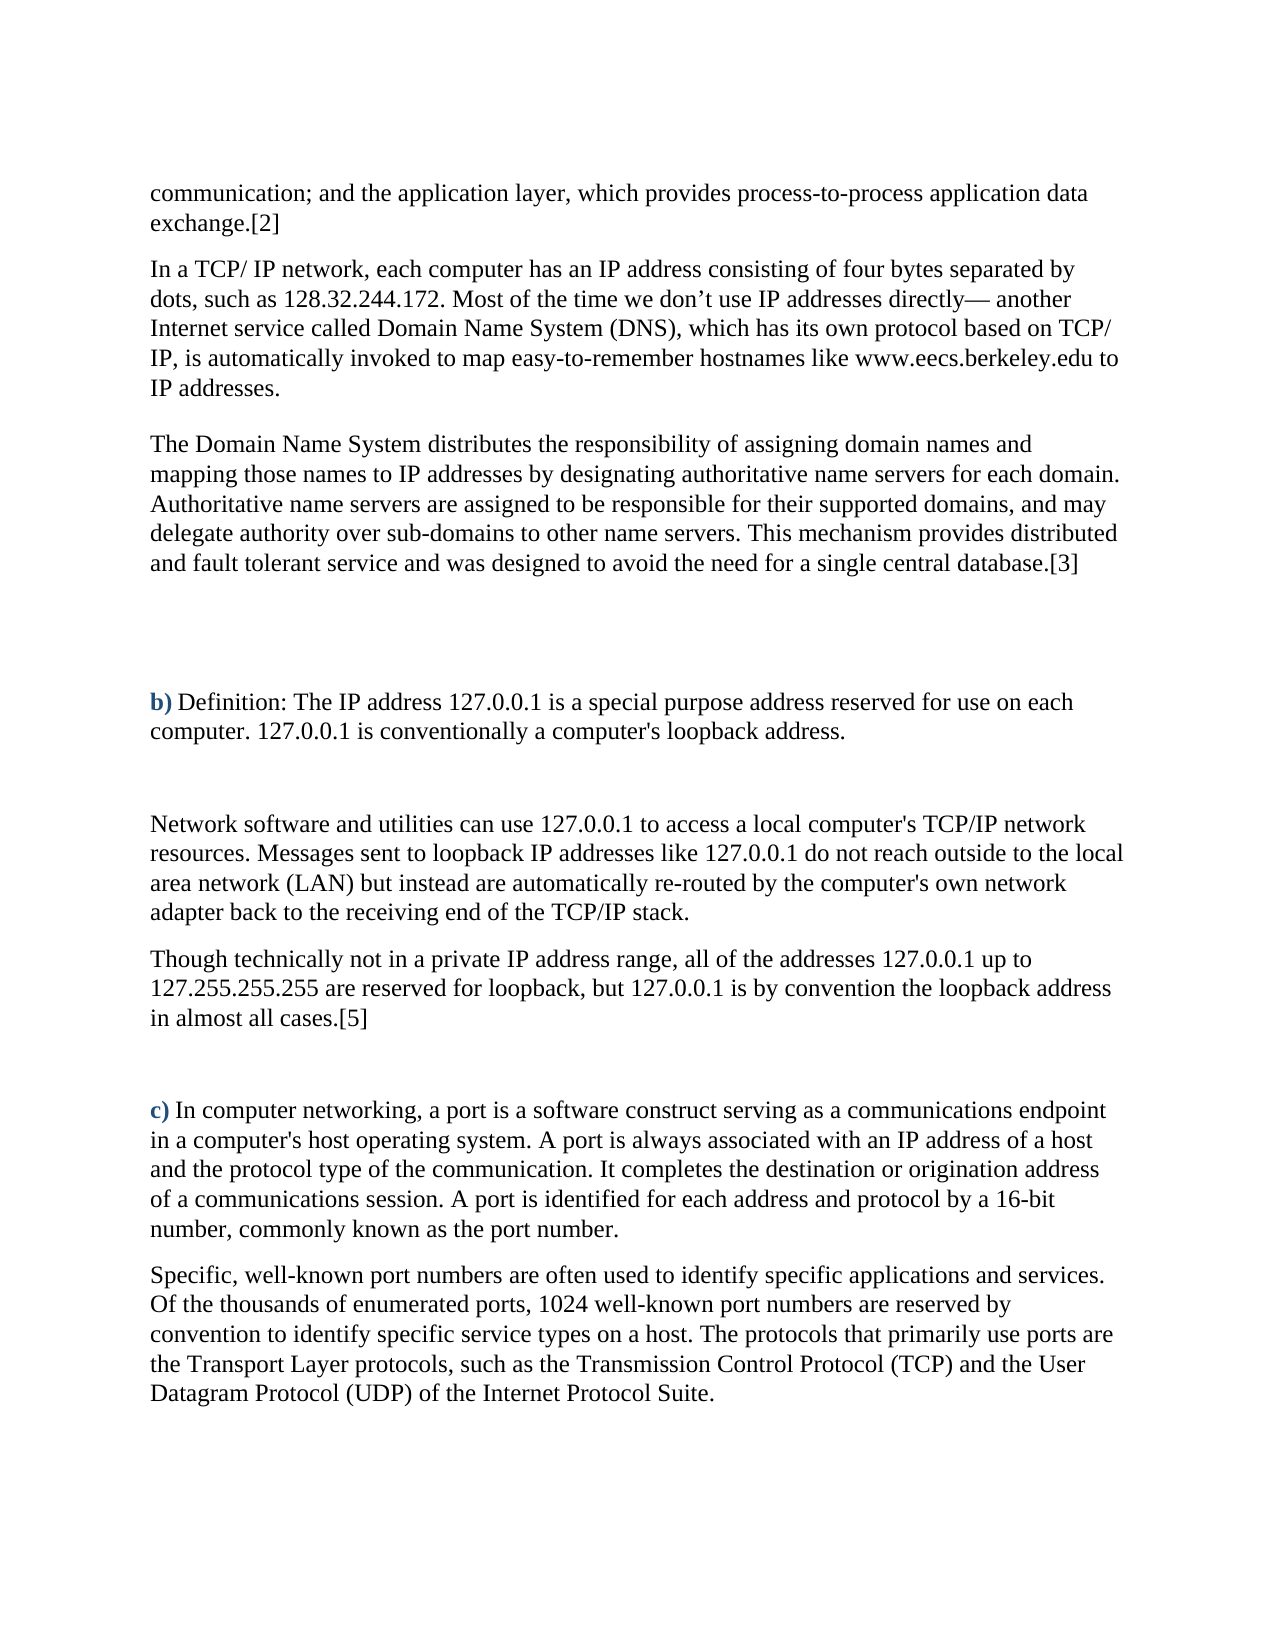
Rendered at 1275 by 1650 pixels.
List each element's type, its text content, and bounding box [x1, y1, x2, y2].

text Network software and utilities can use 127.0.0.1 to access a local computer's TCP/IP network resources. Messages sent to loopback IP addresses like 127.0.0.1 do not reach outside to the local area network (LAN) but instead are automatically re-routed by the computer's own network adapter back to the receiving end of the TCP/IP stack. [150, 810, 1125, 926]
text communication; and the application layer, which provides process-to-process application data exchange.[2] [150, 179, 1125, 237]
text c) In computer networking, a port is a software construct serving as a communications endpoint in a computer's host operating system. A port is always associated with an IP address of a host and the protocol type of the communication. It completes the destination or origination address of a communications session. A port is identified for each address and protocol by a 16-bit number, commonly known as the port number. [150, 1096, 1125, 1242]
text In a TCP/ IP network, each computer has an IP address consisting of four bytes separated by dots, such as 128.32.244.172. Most of the time we don’t use IP addresses directly— another Internet service called Domain Name System (DNS), which has its own protocol based on TCP/ IP, is automatically invoked to map easy-to-remember hostnames like www.eecs.berkeley.edu to IP addresses. The Domain Name System distributes the responsibility of assigning domain names and mapping those names to IP addresses by designating authoritative name servers for each domain. Authoritative name servers are assigned to be responsible for their supported domains, and may delegate authority over sub-domains to other name servers. This mechanism provides distributed and fault tolerant service and was designed to avoid the need for a single central database.[3] [150, 255, 1125, 577]
text Though technically not in a private IP address range, all of the addresses 127.0.0.1 up to 127.255.255.255 are reserved for loopback, but 127.0.0.1 is by convention the loopback address in almost all cases.[5] [150, 945, 1125, 1032]
text b) Definition: The IP address 127.0.0.1 is a special purpose address reserved for use on each computer. 127.0.0.1 is conventionally a computer's loopback address. [150, 688, 1125, 745]
text Specific, well-known port numbers are often used to identify specific applications and services. Of the thousands of enumerated ports, 1024 well-known port numbers are reserved by convention to identify specific service types on a host. The protocols that primarily use ports are the Transport Layer protocols, such as the Transmission Control Protocol (TCP) and the User Datagram Protocol (UDP) of the Internet Protocol Suite. [150, 1261, 1125, 1407]
